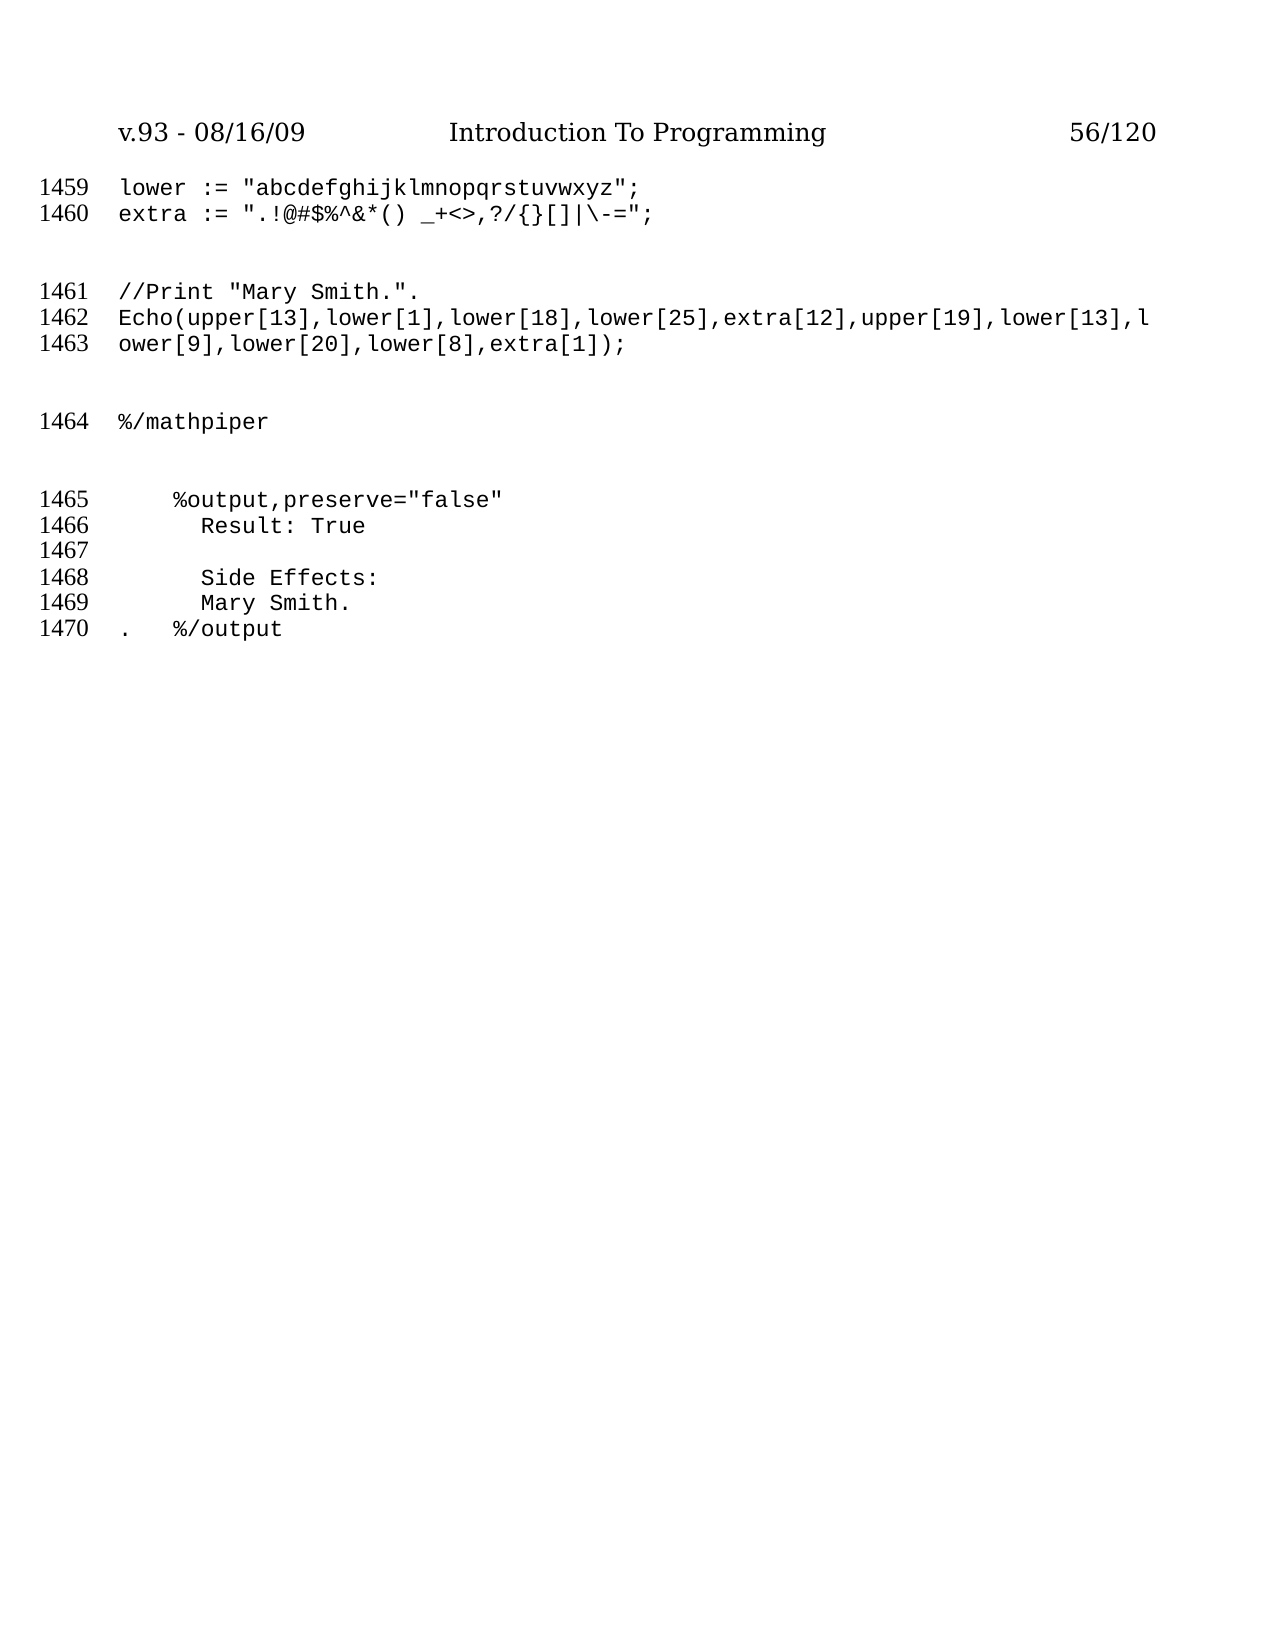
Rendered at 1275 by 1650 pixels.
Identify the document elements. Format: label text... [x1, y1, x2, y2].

text extra := ".!@#$%^&*() _+<>,?/{}[]|\-="; [118, 203, 1157, 229]
text lower := "abcdefghijklmnopqrstuvwxyz"; [118, 177, 1157, 203]
text %/mathpiper [118, 410, 1157, 436]
text Echo(upper[13],lower[1],lower[18],lower[25],extra[12],upper[19],lower[13],lower[9],lower[20],lower[8],extra[1]); [118, 306, 1157, 358]
text %output,preserve="false" [118, 488, 1157, 514]
text Side Effects: [118, 566, 1157, 592]
text Mary Smith. [118, 592, 1157, 618]
text Result: True [118, 514, 1157, 540]
text . %/output [118, 618, 1157, 644]
text //Print "Mary Smith.". [118, 281, 1157, 306]
